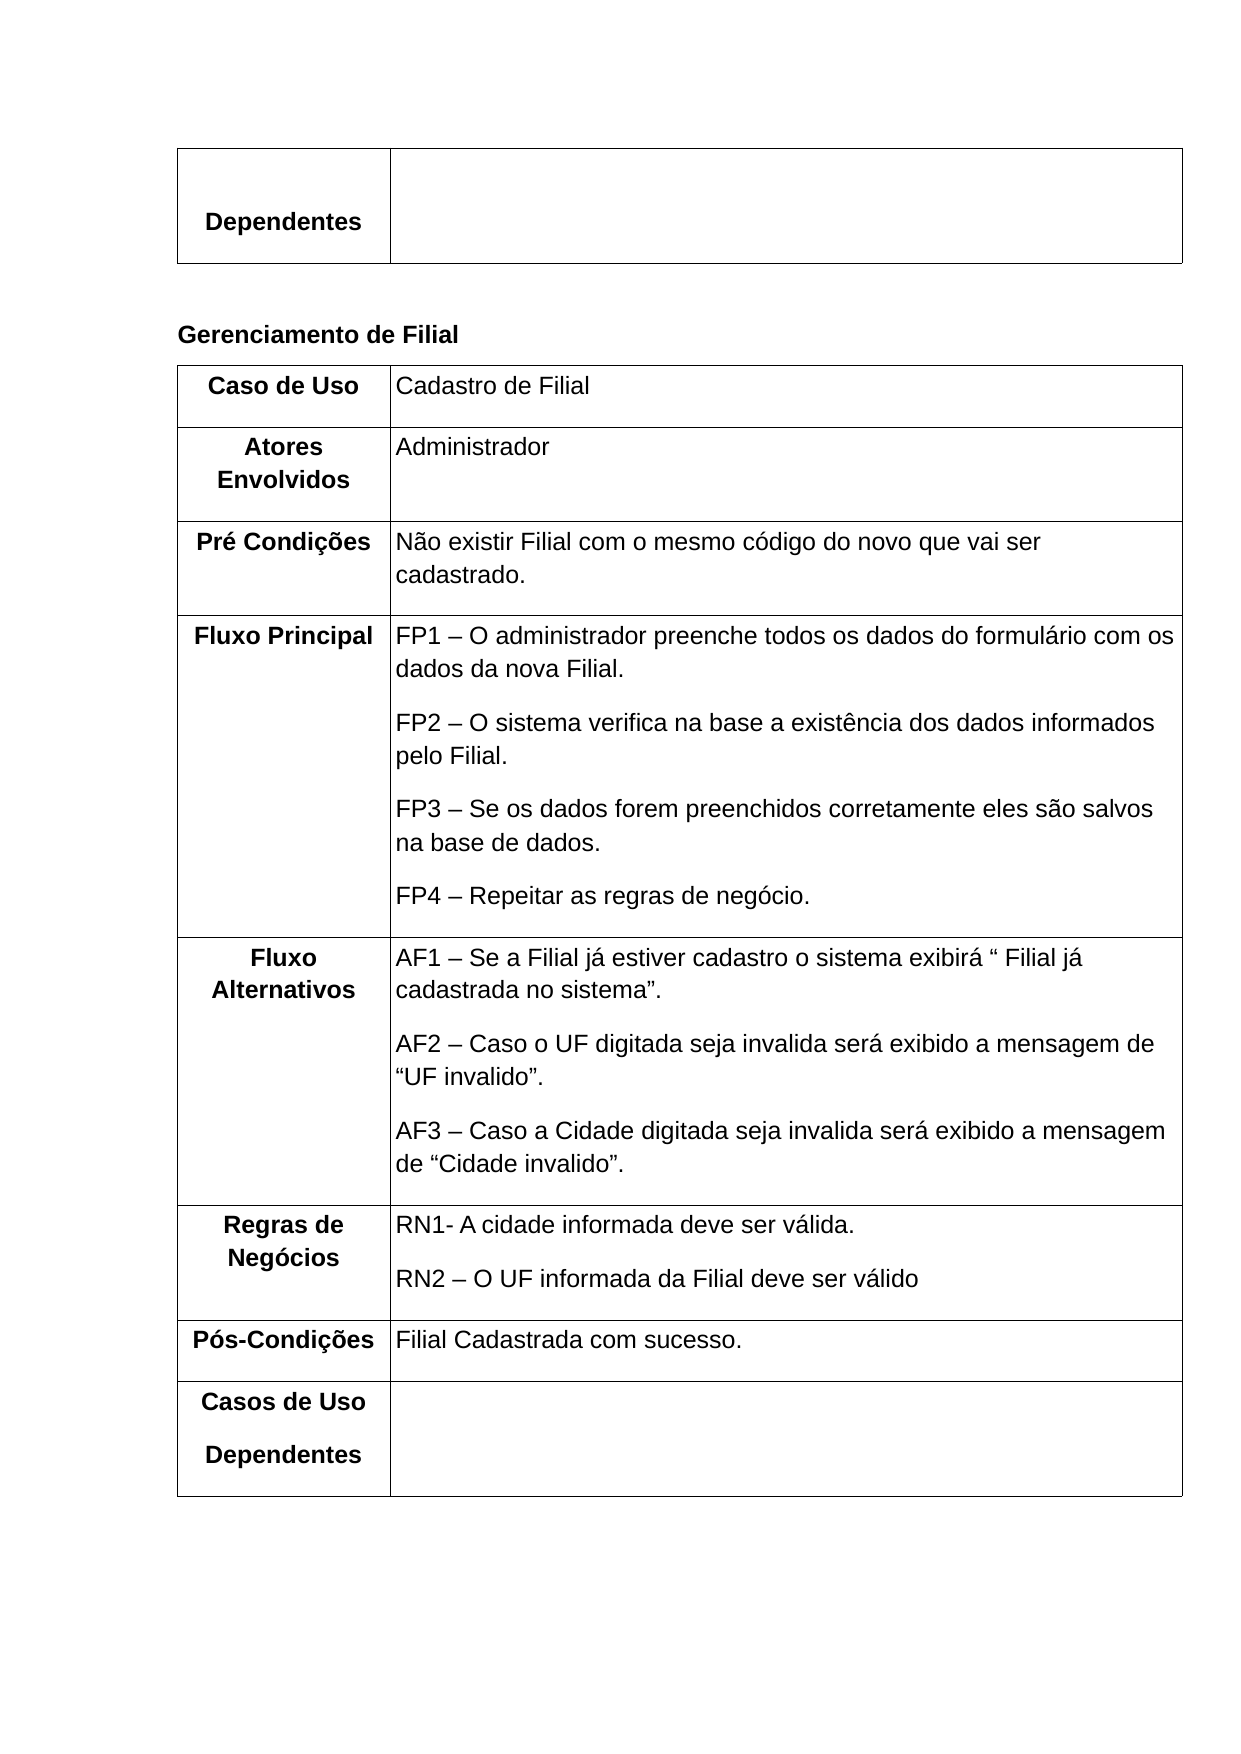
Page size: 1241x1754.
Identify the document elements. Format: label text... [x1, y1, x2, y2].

table_cell RN1- A cidade informada deve ser válida. RN2 – O UF informada da Filial deve ser válido [391, 1206, 1182, 1319]
table_cell [391, 149, 1182, 263]
table_cell Dependentes [178, 149, 390, 263]
subtitle Gerenciamento de Filial [177, 320, 1063, 349]
table_cell Administrador [391, 428, 1182, 521]
table_cell Atores Envolvidos [178, 428, 390, 521]
table_cell Pré Condições [178, 522, 390, 615]
table_header Cadastro de Filial [391, 366, 1182, 427]
table_cell Pós-Condições [178, 1321, 390, 1381]
table_cell Regras de Negócios [178, 1206, 390, 1319]
table_cell FP1 – O administrador preenche todos os dados do formulário com os dados da nova Filial. FP2 – O sistema verifica na base a existência dos dados informados pelo Filial. FP3 – Se os dados forem preenchidos corretamente eles são salvos na base de dados. FP4 – Repeitar as regras de negócio. [391, 616, 1182, 937]
table_cell Casos de Uso Dependentes [178, 1382, 390, 1496]
table_cell [391, 1382, 1182, 1496]
table_cell Filial Cadastrada com sucesso. [391, 1321, 1182, 1381]
table_header Caso de Uso [178, 366, 390, 427]
table_cell AF1 – Se a Filial já estiver cadastro o sistema exibirá “ Filial já cadastrada no sistema”. AF2 – Caso o UF digitada seja invalida será exibido a mensagem de “UF invalido”. AF3 – Caso a Cidade digitada seja invalida será exibido a mensagem de “Cidade invalido”. [391, 938, 1182, 1204]
table_cell Não existir Filial com o mesmo código do novo que vai ser cadastrado. [391, 522, 1182, 615]
table_cell Fluxo Principal [178, 616, 390, 937]
table_cell Fluxo Alternativos [178, 938, 390, 1204]
